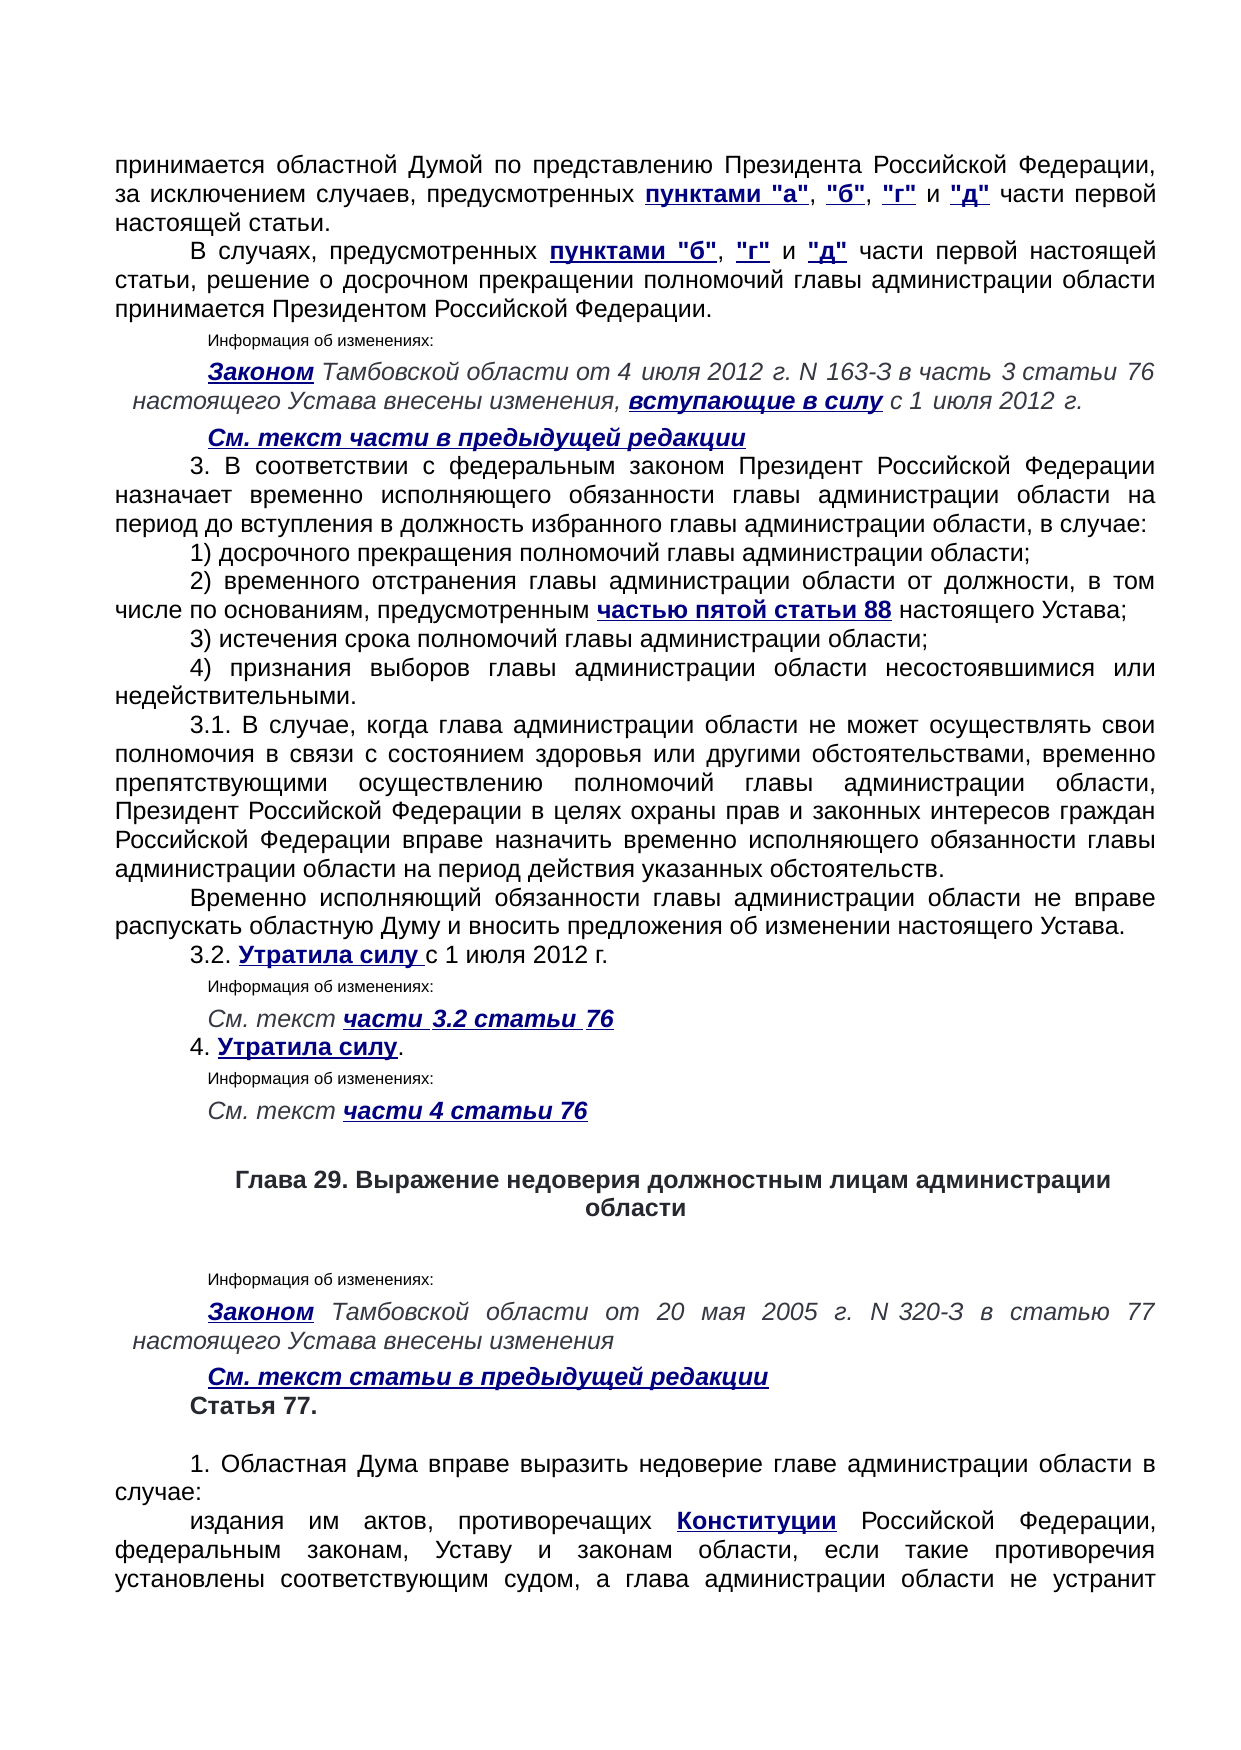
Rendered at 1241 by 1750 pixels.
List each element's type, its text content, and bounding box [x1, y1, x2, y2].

text См. текст части 3.2 статьи 76 [132, 1004, 1157, 1032]
text См. текст части в предыдущей редакции [132, 423, 1157, 451]
text Законом Тамбовской области от 20 мая 2005 г. N 320-З в статью 77 настоящего Устава внесены изменения [132, 1297, 1157, 1354]
text См. текст статьи в предыдущей редакции [132, 1362, 1157, 1391]
text 4) признания выборов главы администрации области несостоявшимися или недействительными. [114, 653, 1157, 710]
text принимается областной Думой по представлению Президента Российской Федерации, за исключением случаев, предусмотренных пунктами "а", "б", "г" и "д" части первой настоящей статьи. [114, 150, 1157, 236]
subtitle Глава 29. Выражение недоверия должностным лицам администрации области [114, 1165, 1157, 1222]
text Информация об изменениях: [132, 1069, 1157, 1088]
text 2) временного отстранения главы администрации области от должности, в том числе по основаниям, предусмотренным частью пятой статьи 88 настоящего Устава; [114, 566, 1157, 624]
text Статья 77. [189, 1391, 1157, 1420]
text Временно исполняющий обязанности главы администрации области не вправе распускать областную Думу и вносить предложения об изменении настоящего Устава. [114, 883, 1157, 940]
text 1. Областная Дума вправе выразить недоверие главе администрации области в случае: [114, 1448, 1157, 1506]
text 3. В соответствии с федеральным законом Президент Российской Федерации назначает временно исполняющего обязанности главы администрации области на период до вступления в должность избранного главы администрации области, в случае: [114, 451, 1157, 538]
text издания им актов, противоречащих Конституции Российской Федерации, федеральным законам, Уставу и законам области, если такие противоречия установлены соответствующим судом, а глава администрации области не устранит [114, 1506, 1157, 1592]
text 4. Утратила силу. [114, 1032, 1157, 1061]
text Информация об изменениях: [132, 977, 1157, 996]
text Законом Тамбовской области от 4 июля 2012 г. N 163-З в часть 3 статьи 76 настоящего Устава внесены изменения, вступающие в силу с 1 июля 2012 г. [132, 357, 1157, 415]
text 3) истечения срока полномочий главы администрации области; [114, 624, 1157, 653]
text 1) досрочного прекращения полномочий главы администрации области; [114, 538, 1157, 566]
text См. текст части 4 статьи 76 [132, 1096, 1157, 1125]
text Информация об изменениях: [132, 330, 1157, 349]
text 3.1. В случае, когда глава администрации области не может осуществлять свои полномочия в связи с состоянием здоровья или другими обстоятельствами, временно препятствующими осуществлению полномочий главы администрации области, Президент Российской Федерации в целях охраны прав и законных интересов граждан Российской Федерации вправе назначить временно исполняющего обязанности главы администрации области на период действия указанных обстоятельств. [114, 710, 1157, 883]
text В случаях, предусмотренных пунктами "б", "г" и "д" части первой настоящей статьи, решение о досрочном прекращении полномочий главы администрации области принимается Президентом Российской Федерации. [114, 236, 1157, 322]
text 3.2. Утратила силу с 1 июля 2012 г. [114, 940, 1157, 969]
text Информация об изменениях: [132, 1270, 1157, 1289]
